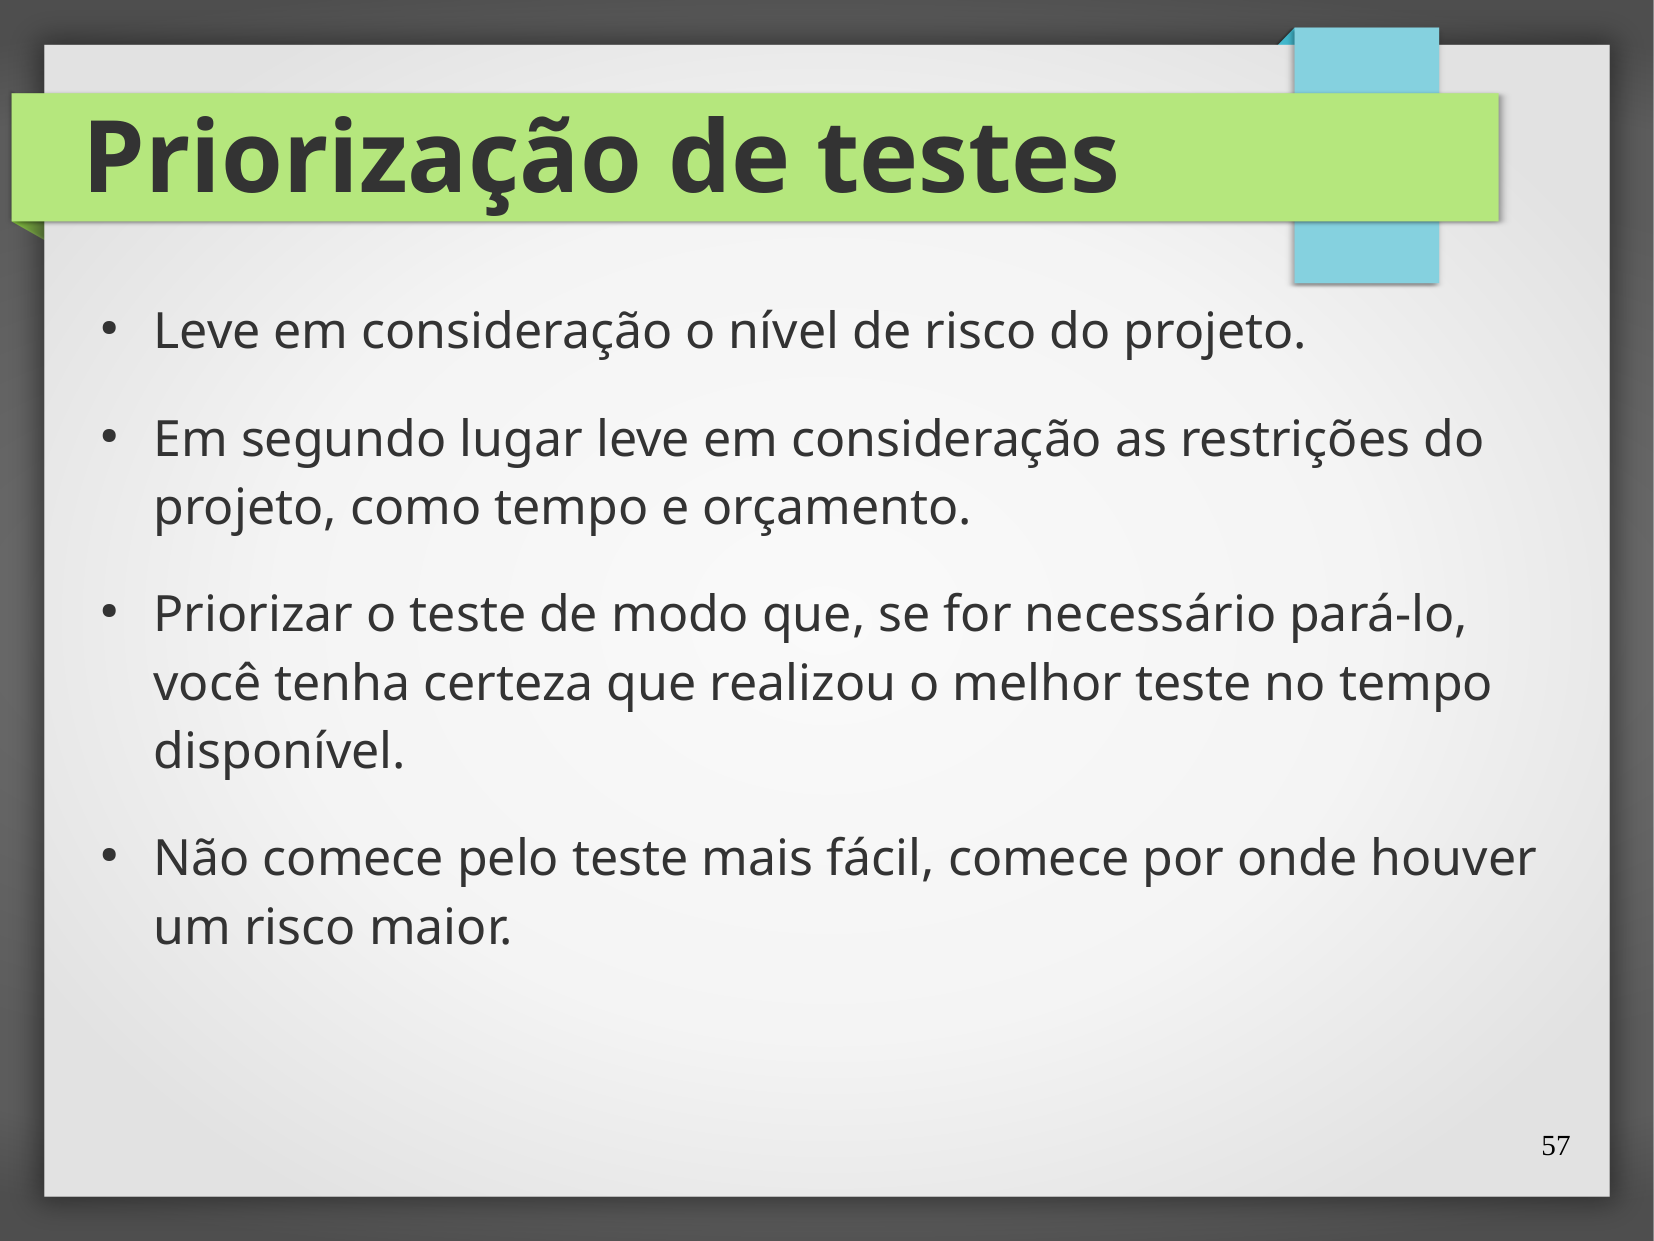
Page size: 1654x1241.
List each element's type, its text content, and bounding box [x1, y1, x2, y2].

picture [0, 0, 1654, 1241]
title Priorização de testes [82, 37, 1264, 270]
list Leve em consideração o nível de risco do projeto. Em segundo lugar leve em consideração as restrições do projeto, como tempo e orçamento. Priorizar o teste de modo que, se for necessário pará-lo, você tenha certeza que realizou o melhor teste no tempo disponível. Não comece pelo teste mais fácil, comece por onde houver um risco maior. [82, 295, 1571, 1015]
